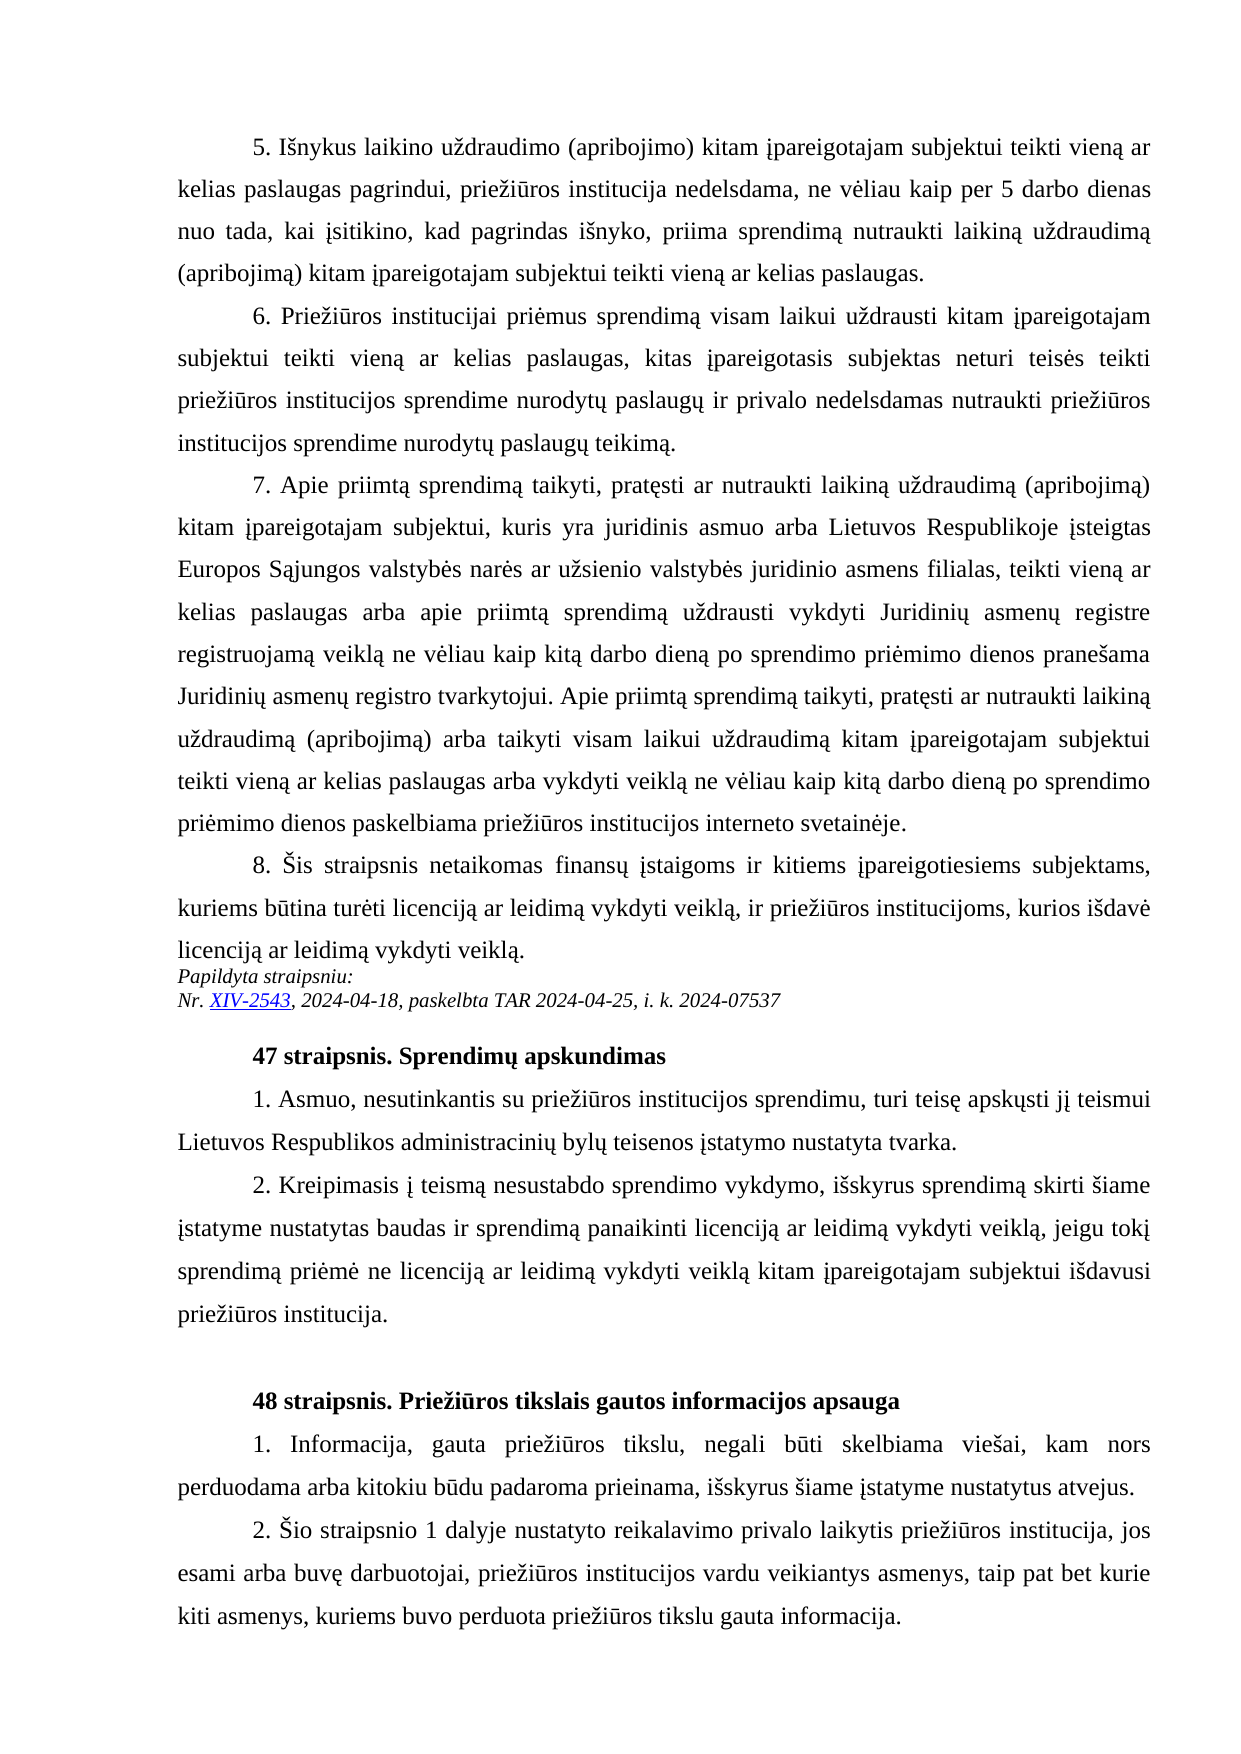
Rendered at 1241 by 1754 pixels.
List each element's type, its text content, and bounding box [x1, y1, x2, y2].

text 2. Kreipimasis į teismą nesustabdo sprendimo vykdymo, išskyrus sprendimą skirti šiame įstatyme nustatytas baudas ir sprendimą panaikinti licenciją ar leidimą vykdyti veiklą, jeigu tokį sprendimą priėmė ne licenciją ar leidimą vykdyti veiklą kitam įpareigotajam subjektui išdavusi priežiūros institucija. [177, 1170, 1152, 1328]
text 6. Priežiūros institucijai priėmus sprendimą visam laikui uždrausti kitam įpareigotajam subjektui teikti vieną ar kelias paslaugas, kitas įpareigotasis subjektas neturi teisės teikti priežiūros institucijos sprendime nurodytų paslaugų ir privalo nedelsdamas nutraukti priežiūros institucijos sprendime nurodytų paslaugų teikimą. [177, 287, 1152, 456]
text 48 straipsnis. Priežiūros tikslais gautos informacijos apsauga [177, 1386, 1152, 1414]
text 1. Asmuo, nesutinkantis su priežiūros institucijos sprendimu, turi teisę apskųsti jį teismui Lietuvos Respublikos administracinių bylų teisenos įstatymo nustatyta tvarka. [177, 1084, 1152, 1156]
text 7. Apie priimtą sprendimą taikyti, pratęsti ar nutraukti laikiną uždraudimą (apribojimą) kitam įpareigotajam subjektui, kuris yra juridinis asmuo arba Lietuvos Respublikoje įsteigtas Europos Sąjungos valstybės narės ar užsienio valstybės juridinio asmens filialas, teikti vieną ar kelias paslaugas arba apie priimtą sprendimą uždrausti vykdyti Juridinių asmenų registre registruojamą veiklą ne vėliau kaip kitą darbo dieną po sprendimo priėmimo dienos pranešama Juridinių asmenų registro tvarkytojui. Apie priimtą sprendimą taikyti, pratęsti ar nutraukti laikiną uždraudimą (apribojimą) arba taikyti visam laikui uždraudimą kitam įpareigotajam subjektui teikti vieną ar kelias paslaugas arba vykdyti veiklą ne vėliau kaip kitą darbo dieną po sprendimo priėmimo dienos paskelbiama priežiūros institucijos interneto svetainėje. [177, 456, 1152, 837]
text Nr. XIV-2543, 2024-04-18, paskelbta TAR 2024-04-25, i. k. 2024-07537 [177, 988, 1152, 1012]
text 1. Informacija, gauta priežiūros tikslu, negali būti skelbiama viešai, kam nors perduodama arba kitokiu būdu padaroma prieinama, išskyrus šiame įstatyme nustatytus atvejus. [177, 1429, 1152, 1501]
text 5. Išnykus laikino uždraudimo (apribojimo) kitam įpareigotajam subjektui teikti vieną ar kelias paslaugas pagrindui, priežiūros institucija nedelsdama, ne vėliau kaip per 5 darbo dienas nuo tada, kai įsitikino, kad pagrindas išnyko, priima sprendimą nutraukti laikiną uždraudimą (apribojimą) kitam įpareigotajam subjektui teikti vieną ar kelias paslaugas. [177, 118, 1152, 287]
text 2. Šio straipsnio 1 dalyje nustatyto reikalavimo privalo laikytis priežiūros institucija, jos esami arba buvę darbuotojai, priežiūros institucijos vardu veikiantys asmenys, taip pat bet kurie kiti asmenys, kuriems buvo perduota priežiūros tikslu gauta informacija. [177, 1515, 1152, 1630]
text 47 straipsnis. Sprendimų apskundimas [177, 1041, 1152, 1069]
text Papildyta straipsniu: [177, 964, 1152, 988]
text 8. Šis straipsnis netaikomas finansų įstaigoms ir kitiems įpareigotiesiems subjektams, kuriems būtina turėti licenciją ar leidimą vykdyti veiklą, ir priežiūros institucijoms, kurios išdavė licenciją ar leidimą vykdyti veiklą. [177, 837, 1152, 964]
